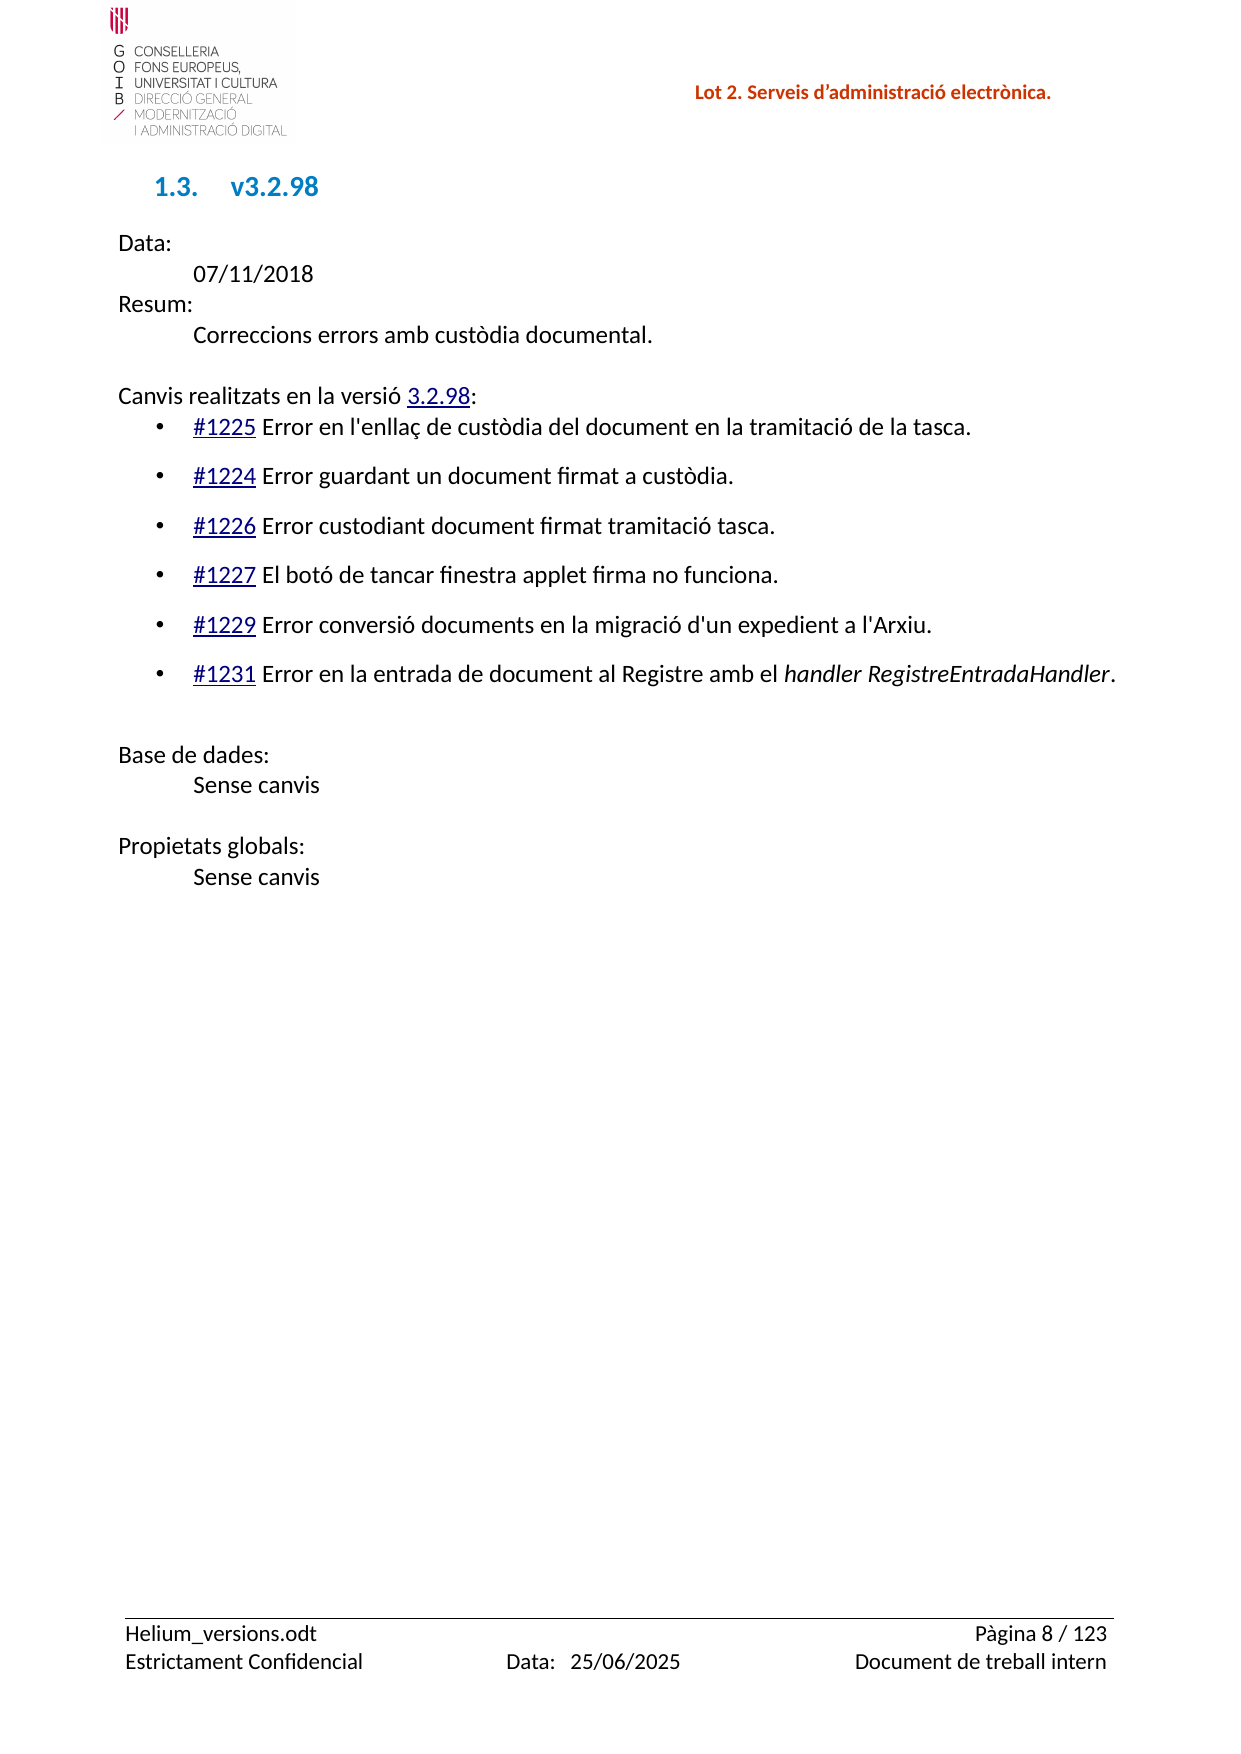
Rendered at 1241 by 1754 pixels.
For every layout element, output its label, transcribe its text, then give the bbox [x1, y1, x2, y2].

text Propietats globals: [118, 830, 1122, 861]
list #1224 Error guardant un document firmat a custòdia. [156, 460, 1122, 491]
list #1226 Error custodiant document firmat tramitació tasca. [156, 510, 1122, 540]
text Data: [118, 228, 1122, 258]
list #1229 Error conversió documents en la migració d'un expedient a l'Arxiu. [156, 609, 1122, 639]
subtitle v3.2.98 [153, 168, 1122, 204]
text Canvis realitzats en la versió 3.2.98: [118, 380, 1122, 411]
text Correccions errors amb custòdia documental. [118, 319, 1122, 350]
text Sense canvis [118, 861, 1122, 891]
text 07/11/2018 [118, 258, 1122, 289]
list #1227 El botó de tancar finestra applet firma no funciona. [156, 559, 1122, 590]
text Base de dades: [118, 739, 1122, 769]
picture [100, 0, 297, 144]
list #1231 Error en la entrada de document al Registre amb el handler RegistreEntradaHandler. [156, 659, 1122, 689]
text Resum: [118, 289, 1122, 319]
list #1225 Error en l'enllaç de custòdia del document en la tramitació de la tasca. [156, 411, 1122, 441]
text Sense canvis [118, 769, 1122, 800]
